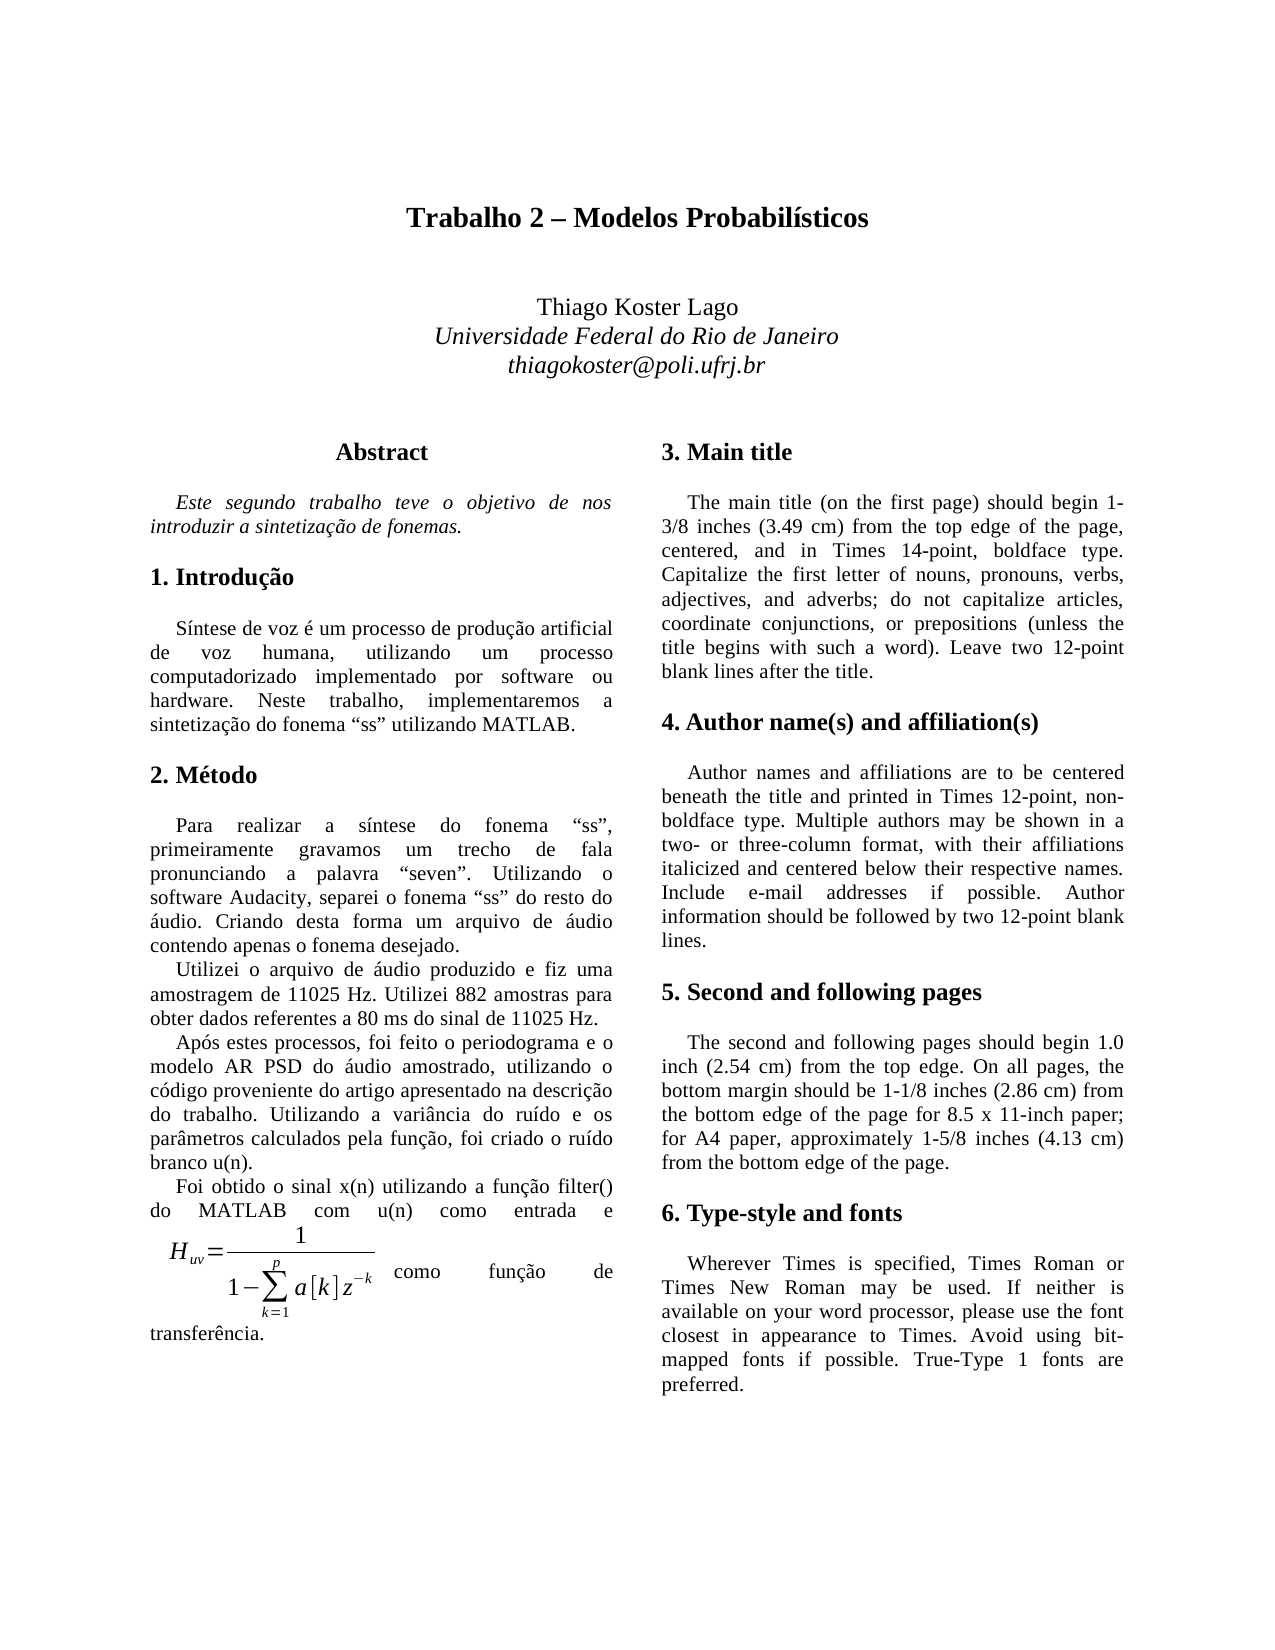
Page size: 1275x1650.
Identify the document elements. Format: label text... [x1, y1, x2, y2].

title Abstract [150, 437, 613, 466]
text Utilizei o arquivo de áudio produzido e fiz uma amostragem de 11025 Hz. Utilizei 882 amostras para obter dados referentes a 80 ms do sinal de 11025 Hz. [150, 957, 613, 1029]
subtitle 5. Second and following pages [661, 976, 1125, 1005]
subtitle 3. Main title [661, 437, 1125, 466]
text Após estes processos, foi feito o periodograma e o modelo AR PSD do áudio amostrado, utilizando o código proveniente do artigo apresentado na descrição do trabalho. Utilizando a variância do ruído e os parâmetros calculados pela função, foi criado o ruído branco u(n). [150, 1029, 613, 1174]
text thiagokoster@poli.ufrj.br [150, 350, 1125, 379]
text Para realizar a síntese do fonema “ss”, primeiramente gravamos um trecho de fala pronunciando a palavra “seven”. Utilizando o software Audacity, separei o fonema “ss” do resto do áudio. Criando desta forma um arquivo de áudio contendo apenas o fonema desejado. [150, 813, 613, 957]
subtitle 1. Introdução [150, 562, 613, 591]
subtitle 6. Type-style and fonts [661, 1198, 1125, 1227]
text The second and following pages should begin 1.0 inch (2.54 cm) from the top edge. On all pages, the bottom margin should be 1-1/8 inches (2.86 cm) from the bottom edge of the page for 8.5 x 11-inch paper; for A4 paper, approximately 1-5/8 inches (4.13 cm) from the bottom edge of the page. [661, 1029, 1125, 1174]
text Síntese de voz é um processo de produção artificial de voz humana, utilizando um processo computadorizado implementado por software ou hardware. Neste trabalho, implementaremos a sintetização do fonema “ss” utilizando MATLAB. [150, 615, 613, 736]
text Universidade Federal do Rio de Janeiro [150, 321, 1125, 350]
subtitle 4. Author name(s) and affiliation(s) [661, 707, 1125, 736]
text Wherever Times is specified, Times Roman or Times New Roman may be used. If neither is available on your word processor, please use the font closest in appearance to Times. Avoid using bit-mapped fonts if possible. True-Type 1 fonts are preferred. [661, 1251, 1125, 1395]
text Author names and affiliations are to be centered beneath the title and printed in Times 12-point, non-boldface type. Multiple authors may be shown in a two- or three-column format, with their affiliations italicized and centered below their respective names. Include e-mail addresses if possible. Author information should be followed by two 12-point blank lines. [661, 760, 1125, 952]
text Thiago Koster Lago [150, 292, 1125, 321]
text The main title (on the first page) should begin 1-3/8 inches (3.49 cm) from the top edge of the page, centered, and in Times 14-point, boldface type. Capitalize the first letter of nouns, pronouns, verbs, adjectives, and adverbs; do not capitalize articles, coordinate conjunctions, or prepositions (unless the title begins with such a word). Leave two 12-point blank lines after the title. [661, 490, 1125, 683]
text Foi obtido o sinal x(n) utilizando a função filter() do MATLAB com u(n) como entrada e como função de transferência. [150, 1174, 613, 1345]
title Trabalho 2 – Modelos Probabilísticos [150, 200, 1125, 233]
text Este segundo trabalho teve o objetivo de nos introduzir a sintetização de fonemas. [150, 490, 613, 538]
subtitle 2. Método [150, 760, 613, 789]
